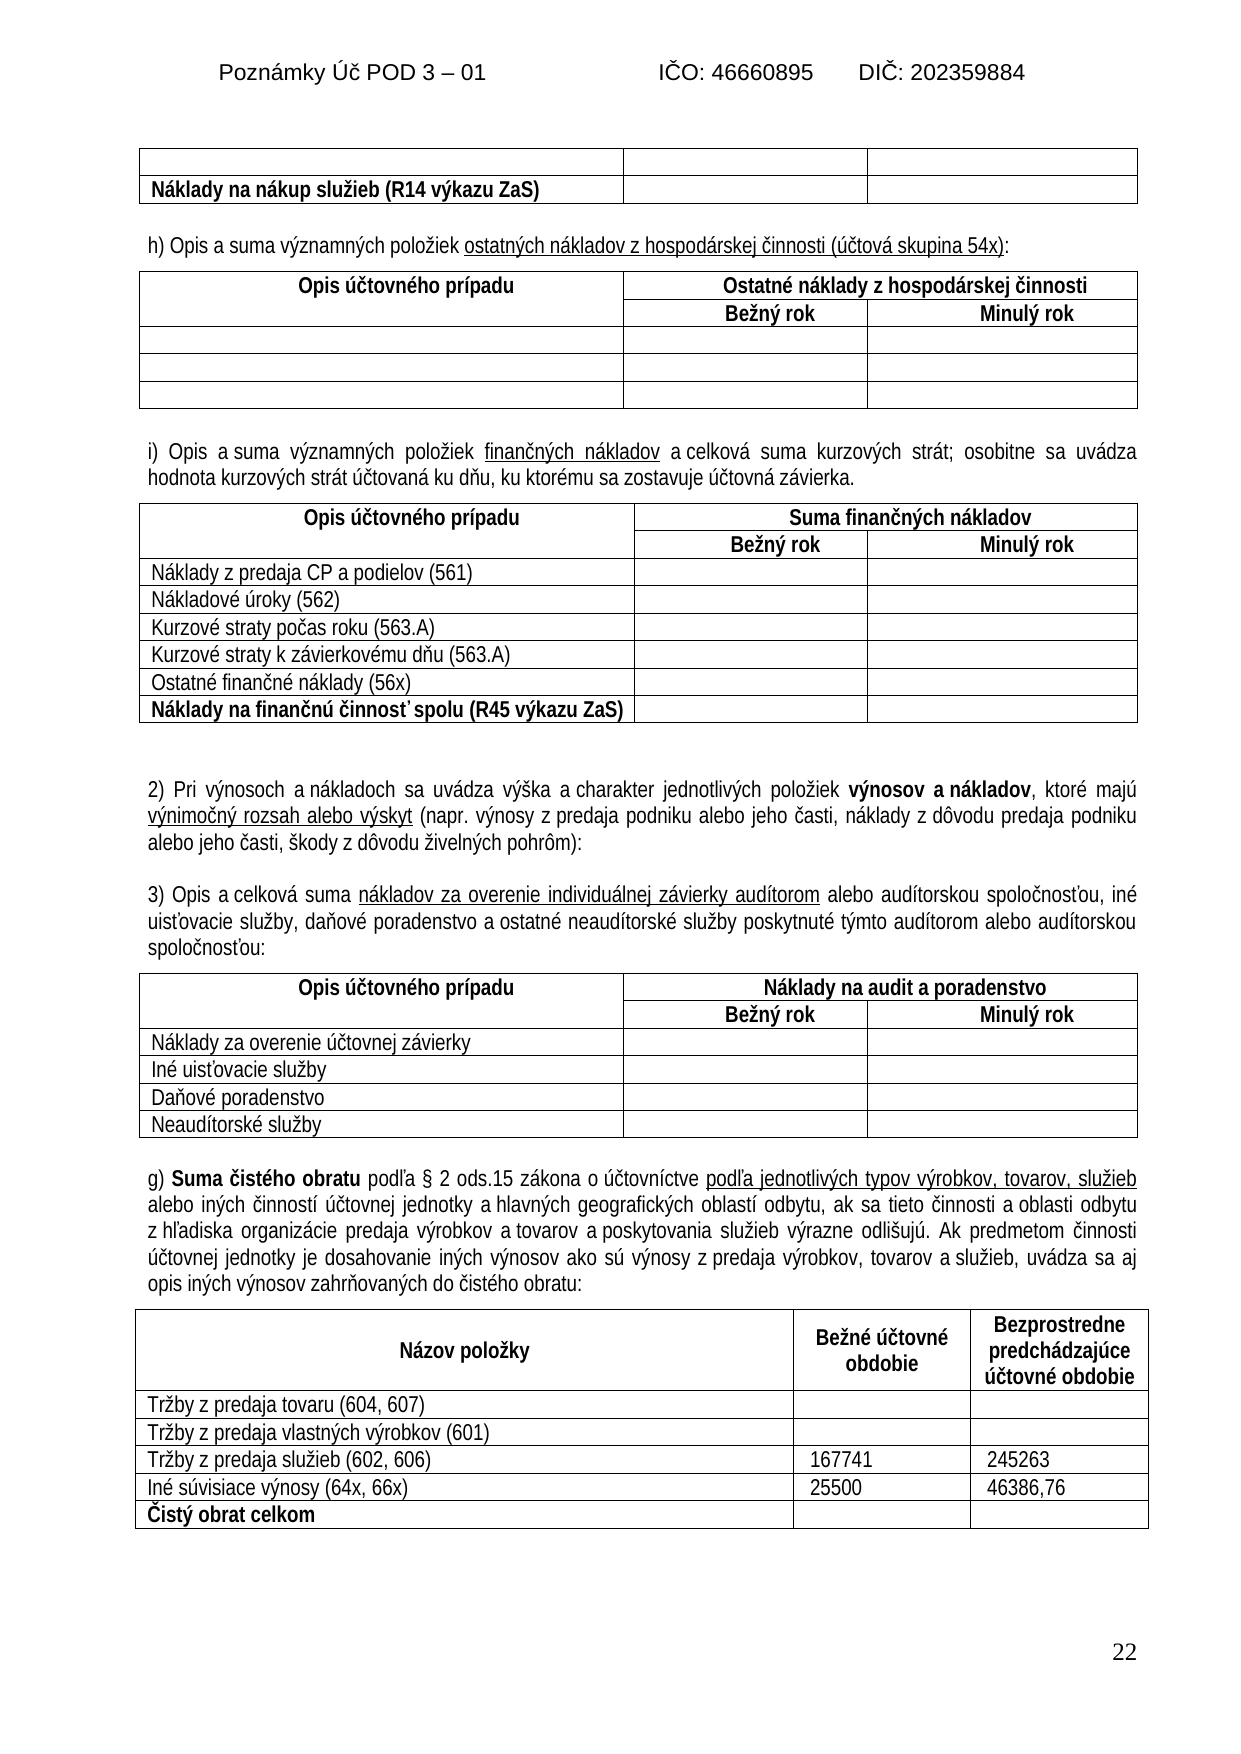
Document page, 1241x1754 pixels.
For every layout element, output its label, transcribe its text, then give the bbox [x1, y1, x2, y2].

table_cell [624, 1056, 867, 1082]
table_cell [971, 1391, 1148, 1418]
text g) Suma čistého obratu podľa § 2 ods.15 zákona o účtovníctve podľa jednotlivých typov výrobkov, tovarov, služieb alebo iných činností účtovnej jednotky a hlavných geografických oblastí odbytu, ak sa tieto činnosti a oblasti odbytu z hľadiska organizácie predaja výrobkov a tovarov a poskytovania služieb výrazne odlišujú. Ak predmetom činnosti účtovnej jednotky je dosahovanie iných výnosov ako sú výnosy z predaja výrobkov, tovarov a služieb, uvádza sa aj opis iných výnosov zahrňovaných do čistého obratu: [148, 1165, 1137, 1296]
table_cell [868, 1056, 1137, 1082]
table_cell [868, 354, 1137, 381]
table_cell 25500 [794, 1474, 970, 1500]
table_header Náklady na audit a poradenstvo [624, 974, 1137, 1000]
table_cell Tržby z predaja tovaru (604, 607) [136, 1391, 793, 1418]
table_cell Náklady za overenie účtovnej závierky [140, 1029, 623, 1055]
table_cell [971, 1419, 1148, 1445]
table_cell [140, 149, 623, 175]
table_cell [624, 354, 867, 381]
text 2) Pri výnosoch a nákladoch sa uvádza výška a charakter jednotlivých položiek výnosov a nákladov, ktoré majú výnimočný rozsah alebo výskyt (napr. výnosy z predaja podniku alebo jeho časti, náklady z dôvodu predaja podniku alebo jeho časti, škody z dôvodu živelných pohrôm): [148, 776, 1137, 855]
table_cell [794, 1501, 970, 1528]
table_header Opis účtovného prípadu [140, 974, 623, 1028]
table_cell [868, 176, 1137, 202]
table_cell Kurzové straty k závierkovému dňu (563.A) [140, 641, 634, 667]
table_cell [624, 327, 867, 353]
table_cell Náklady na nákup služieb (R14 výkazu ZaS) [140, 176, 623, 202]
text 3) Opis a celková suma nákladov za overenie individuálnej závierky audítorom alebo audítorskou spoločnosťou, iné uisťovacie služby, daňové poradenstvo a ostatné neaudítorské služby poskytnuté týmto audítorom alebo audítorskou spoločnosťou: [148, 881, 1137, 960]
table_cell 245263 [971, 1446, 1148, 1473]
table_cell [140, 382, 623, 408]
table_cell Náklady na finančnú činnosť spolu (R45 výkazu ZaS) [140, 696, 634, 722]
table_cell [868, 641, 1137, 667]
table_cell [624, 149, 867, 175]
table_cell Daňové poradenstvo [140, 1084, 623, 1110]
table_cell [868, 696, 1137, 722]
table_cell Minulý rok [868, 531, 1137, 558]
table_header Suma finančných nákladov [635, 504, 1137, 530]
table_cell [868, 614, 1137, 640]
table_cell 46386,76 [971, 1474, 1148, 1500]
table_cell [794, 1391, 970, 1418]
table_cell Kurzové straty počas roku (563.A) [140, 614, 634, 640]
table_cell Čistý obrat celkom [136, 1501, 793, 1528]
table_header Bežné účtovné obdobie [794, 1310, 970, 1390]
table_cell Bežný rok [624, 1001, 867, 1028]
table_cell Minulý rok [868, 300, 1137, 326]
table_cell [868, 1084, 1137, 1110]
table_header Ostatné náklady z hospodárskej činnosti [624, 272, 1137, 298]
table_cell [971, 1501, 1148, 1528]
table_cell [868, 382, 1137, 408]
text h) Opis a suma významných položiek ostatných nákladov z hospodárskej činnosti (účtová skupina 54x): [148, 232, 1137, 258]
table_header Názov položky [136, 1310, 793, 1390]
table_cell [868, 559, 1137, 585]
table_cell [868, 669, 1137, 695]
table_header Opis účtovného prípadu [140, 272, 623, 326]
text i) Opis a suma významných položiek finančných nákladov a celková suma kurzových strát; osobitne sa uvádza hodnota kurzových strát účtovaná ku dňu, ku ktorému sa zostavuje účtovná závierka. [148, 438, 1137, 491]
table_cell [868, 586, 1137, 613]
table_cell [624, 1111, 867, 1137]
table_cell [794, 1419, 970, 1445]
table_cell [635, 696, 867, 722]
table_cell 167741 [794, 1446, 970, 1473]
table_cell Ostatné finančné náklady (56x) [140, 669, 634, 695]
table_cell [635, 669, 867, 695]
table_header Opis účtovného prípadu [140, 504, 634, 558]
table_cell [624, 1029, 867, 1055]
table_cell [635, 641, 867, 667]
table_cell Bežný rok [635, 531, 867, 558]
table_cell [868, 149, 1137, 175]
table_cell Bežný rok [624, 300, 867, 326]
table_cell [635, 559, 867, 585]
table_cell Iné súvisiace výnosy (64x, 66x) [136, 1474, 793, 1500]
table_cell [868, 327, 1137, 353]
table_header Bezprostredne predchádzajúce účtovné obdobie [971, 1310, 1148, 1390]
table_cell [868, 1029, 1137, 1055]
table_cell Iné uisťovacie služby [140, 1056, 623, 1082]
table_cell Náklady z predaja CP a podielov (561) [140, 559, 634, 585]
table_cell [624, 382, 867, 408]
table_cell [624, 176, 867, 202]
table_cell [635, 614, 867, 640]
table_cell [868, 1111, 1137, 1137]
table_cell [140, 327, 623, 353]
table_cell Minulý rok [868, 1001, 1137, 1028]
table_cell [140, 354, 623, 381]
table_cell [635, 586, 867, 613]
table_cell Tržby z predaja vlastných výrobkov (601) [136, 1419, 793, 1445]
table_cell Tržby z predaja služieb (602, 606) [136, 1446, 793, 1473]
table_cell Neaudítorské služby [140, 1111, 623, 1137]
table_cell [624, 1084, 867, 1110]
table_cell Nákladové úroky (562) [140, 586, 634, 613]
